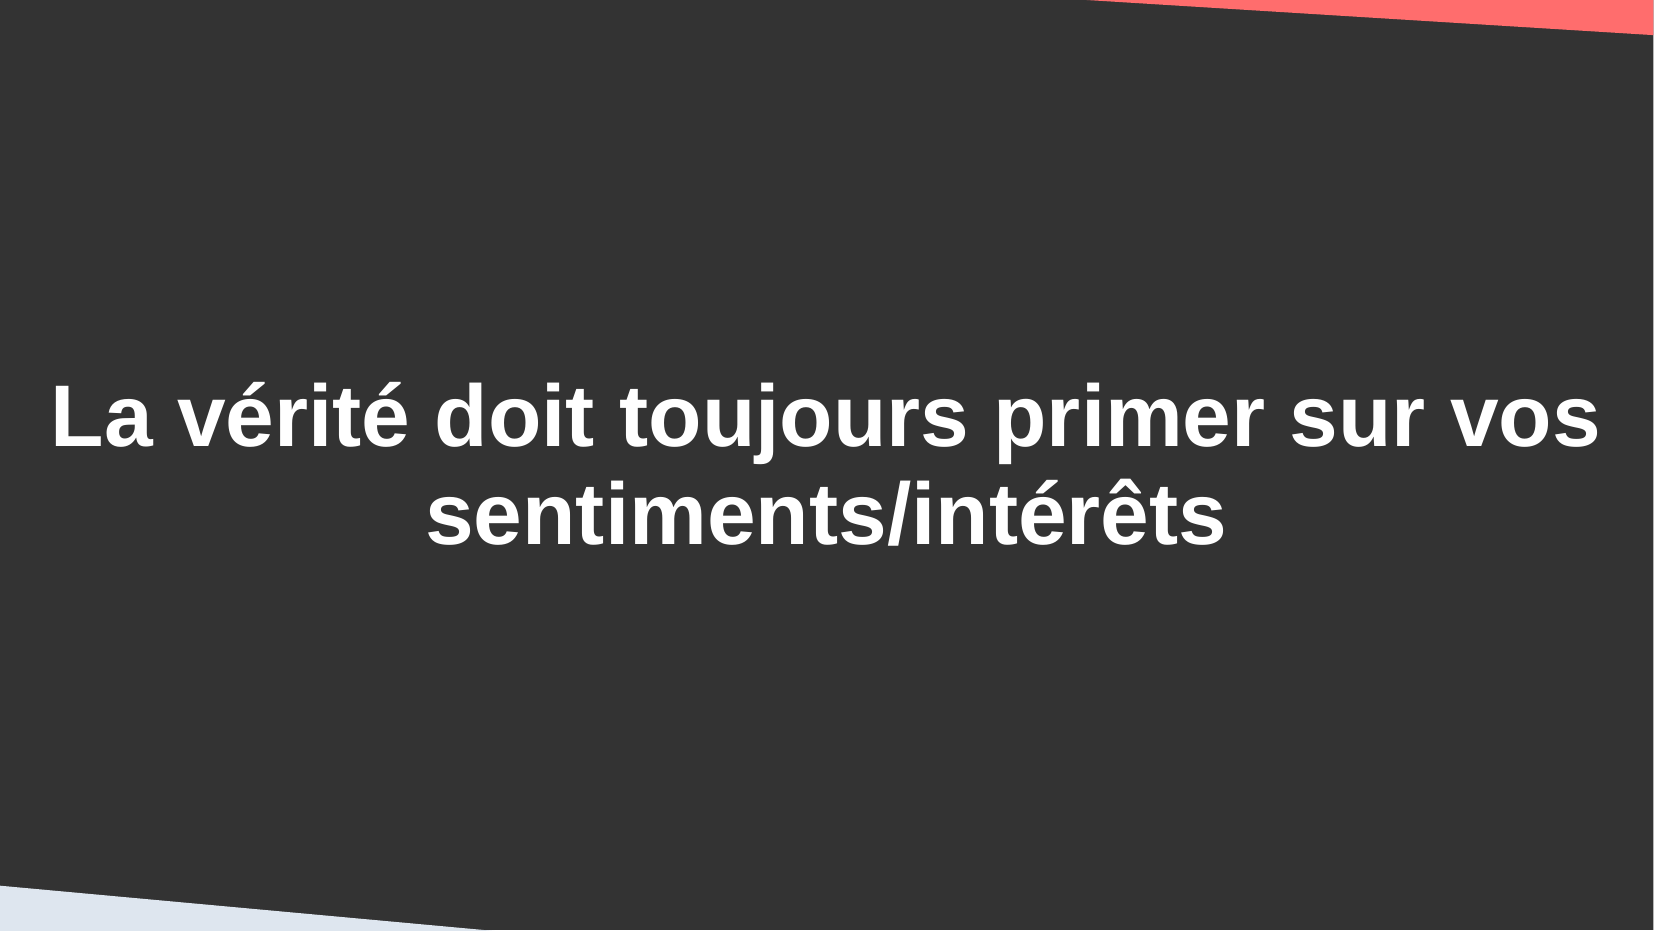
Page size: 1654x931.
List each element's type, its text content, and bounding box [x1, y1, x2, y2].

title La vérité doit toujours primer sur vos sentiments/intérêts [31, 367, 1622, 563]
text_box [1086, 0, 1654, 36]
text_box [0, 885, 495, 931]
